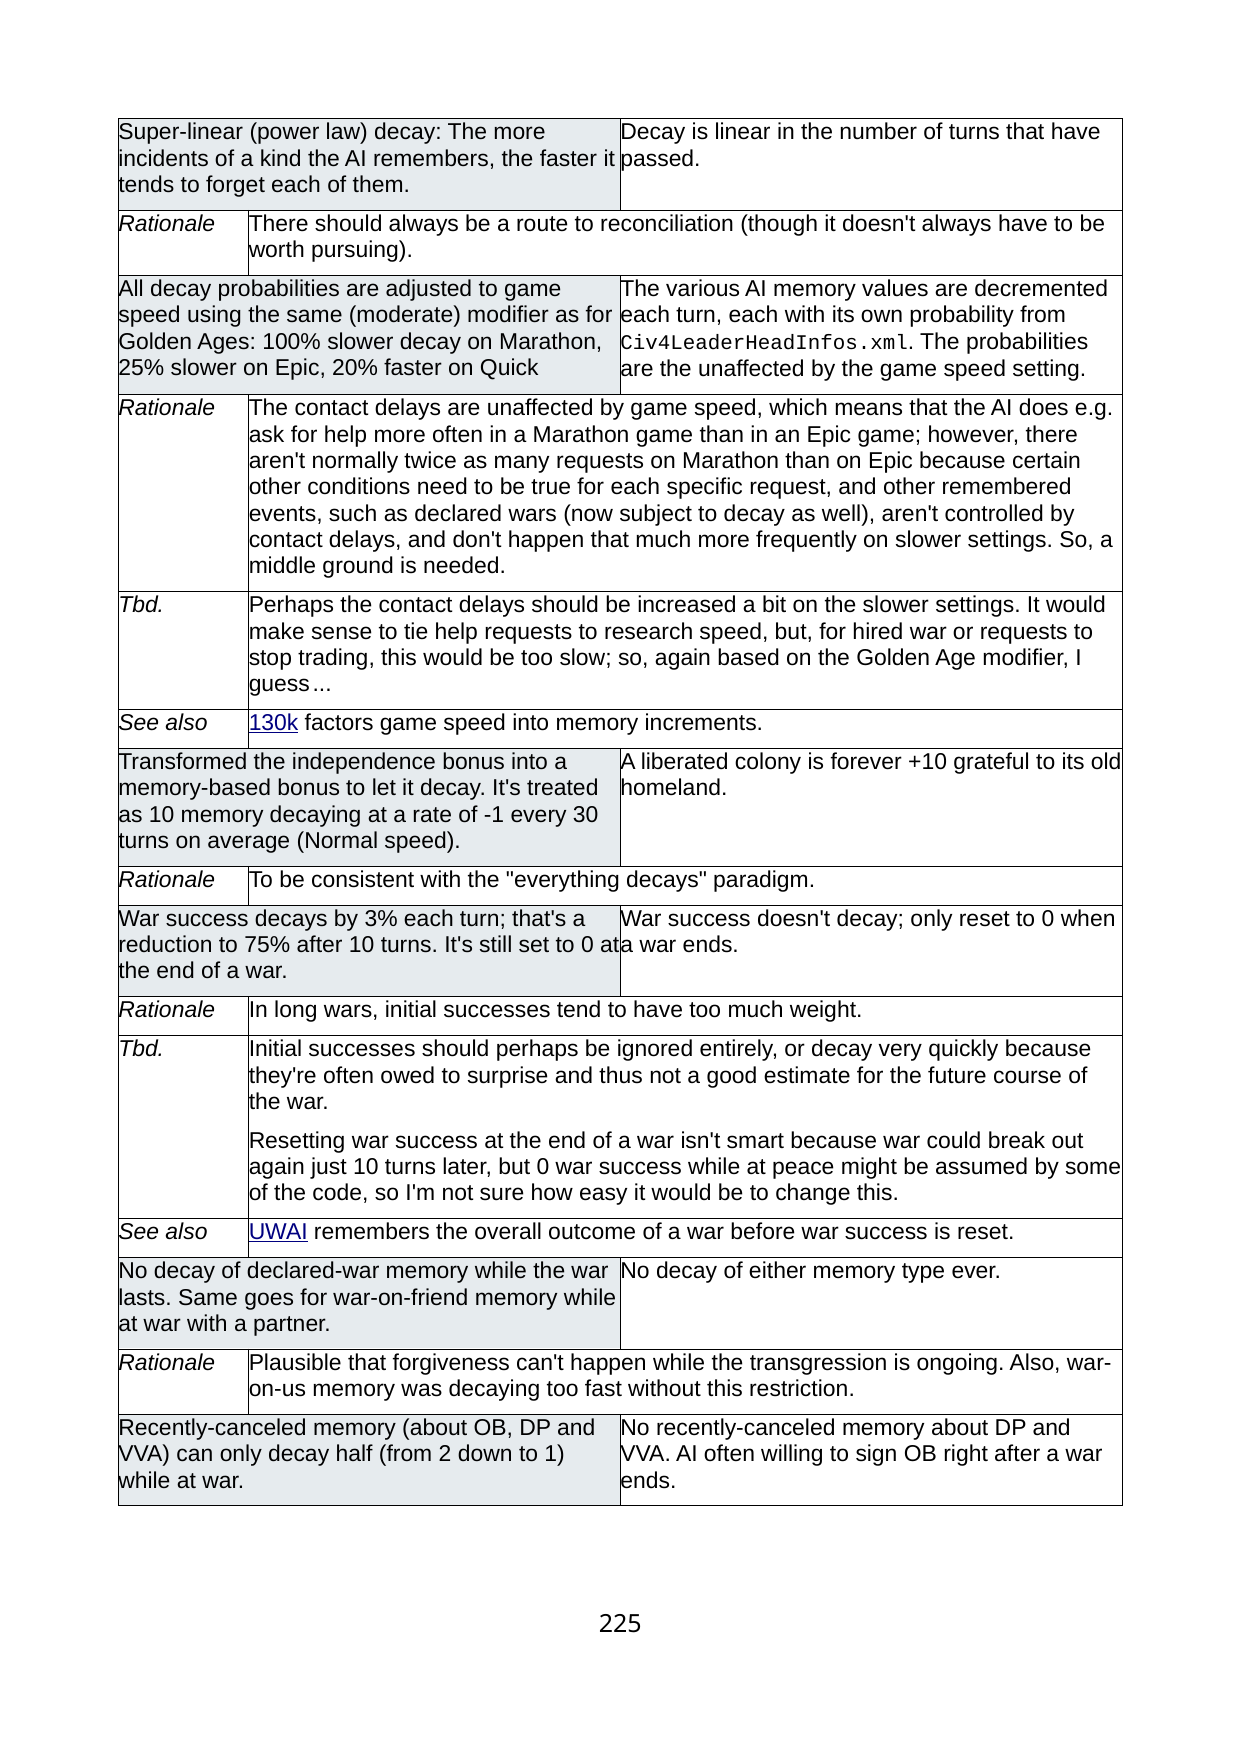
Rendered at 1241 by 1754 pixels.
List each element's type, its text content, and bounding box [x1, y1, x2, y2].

table_cell Perhaps the contact delays should be increased a bit on the slower settings. It would make sense to tie help requests to research speed, but, for hired war or requests to stop trading, this would be too slow; so, again based on the Golden Age modifier, I guess ... [249, 592, 1122, 709]
table_cell See also [119, 710, 248, 748]
table_cell All decay probabilities are adjusted to game speed using the same (moderate) modifier as for Golden Ages: 100% slower decay on Marathon, 25% slower on Epic, 20% faster on Quick [119, 276, 620, 394]
table_cell Transformed the independence bonus into a memory-based bonus to let it decay. It's treated as 10 memory decaying at a rate of -1 every 30 turns on average (Normal speed). [119, 749, 620, 866]
table_cell To be consistent with the "everything decays" paradigm. [249, 867, 1122, 905]
table_cell Decay is linear in the number of turns that have passed. [621, 119, 1122, 210]
table_cell There should always be a route to reconciliation (though it doesn't always have to be worth pursuing). [249, 211, 1122, 275]
table_cell See also [119, 1219, 248, 1257]
table_cell Rationale [119, 867, 248, 905]
table_cell Recently-canceled memory (about OB, DP and VVA) can only decay half (from 2 down to 1) while at war. [119, 1415, 620, 1505]
table_cell The contact delays are unaffected by game speed, which means that the AI does e.g. ask for help more often in a Marathon game than in an Epic game; however, there aren't normally twice as many requests on Marathon than on Epic because certain other conditions need to be true for each specific request, and other remembered events, such as declared wars (now subject to decay as well), aren't controlled by contact delays, and don't happen that much more frequently on slower settings. So, a middle ground is needed. [249, 395, 1122, 591]
table_cell Rationale [119, 1350, 248, 1414]
table_cell Tbd. [119, 1036, 248, 1218]
table_cell The various AI memory values are decremented each turn, each with its own probability from Civ4LeaderHeadInfos.xml. The probabilities are the unaffected by the game speed setting. [621, 276, 1122, 394]
table_cell No decay of either memory type ever. [621, 1258, 1122, 1348]
table_cell No recently-canceled memory about DP and VVA. AI often willing to sign OB right after a war ends. [621, 1415, 1122, 1505]
table_cell Initial successes should perhaps be ignored entirely, or decay very quickly because they're often owed to surprise and thus not a good estimate for the future course of the war. Resetting war success at the end of a war isn't smart because war could break out again just 10 turns later, but 0 war success while at peace might be assumed by some of the code, so I'm not sure how easy it would be to change this. [249, 1036, 1122, 1218]
table_cell 130k factors game speed into memory increments. [249, 710, 1122, 748]
table_cell A liberated colony is forever +10 grateful to its old homeland. [621, 749, 1122, 866]
table_cell War success doesn't decay; only reset to 0 when a war ends. [621, 906, 1122, 996]
table_cell In long wars, initial successes tend to have too much weight. [249, 997, 1122, 1035]
table_cell No decay of declared-war memory while the war lasts. Same goes for war-on-friend memory while at war with a partner. [119, 1258, 620, 1348]
table_cell War success decays by 3% each turn; that's a reduction to 75% after 10 turns. It's still set to 0 at the end of a war. [119, 906, 620, 996]
table_cell Plausible that forgiveness can't happen while the transgression is ongoing. Also, war-on-us memory was decaying too fast without this restriction. [249, 1350, 1122, 1414]
table_cell Rationale [119, 395, 248, 591]
table_cell Tbd. [119, 592, 248, 709]
table_cell Super-linear (power law) decay: The more incidents of a kind the AI remembers, the faster it tends to forget each of them. [119, 119, 620, 210]
table_cell UWAI remembers the overall outcome of a war before war success is reset. [249, 1219, 1122, 1257]
table_cell Rationale [119, 997, 248, 1035]
table_cell Rationale [119, 211, 248, 275]
